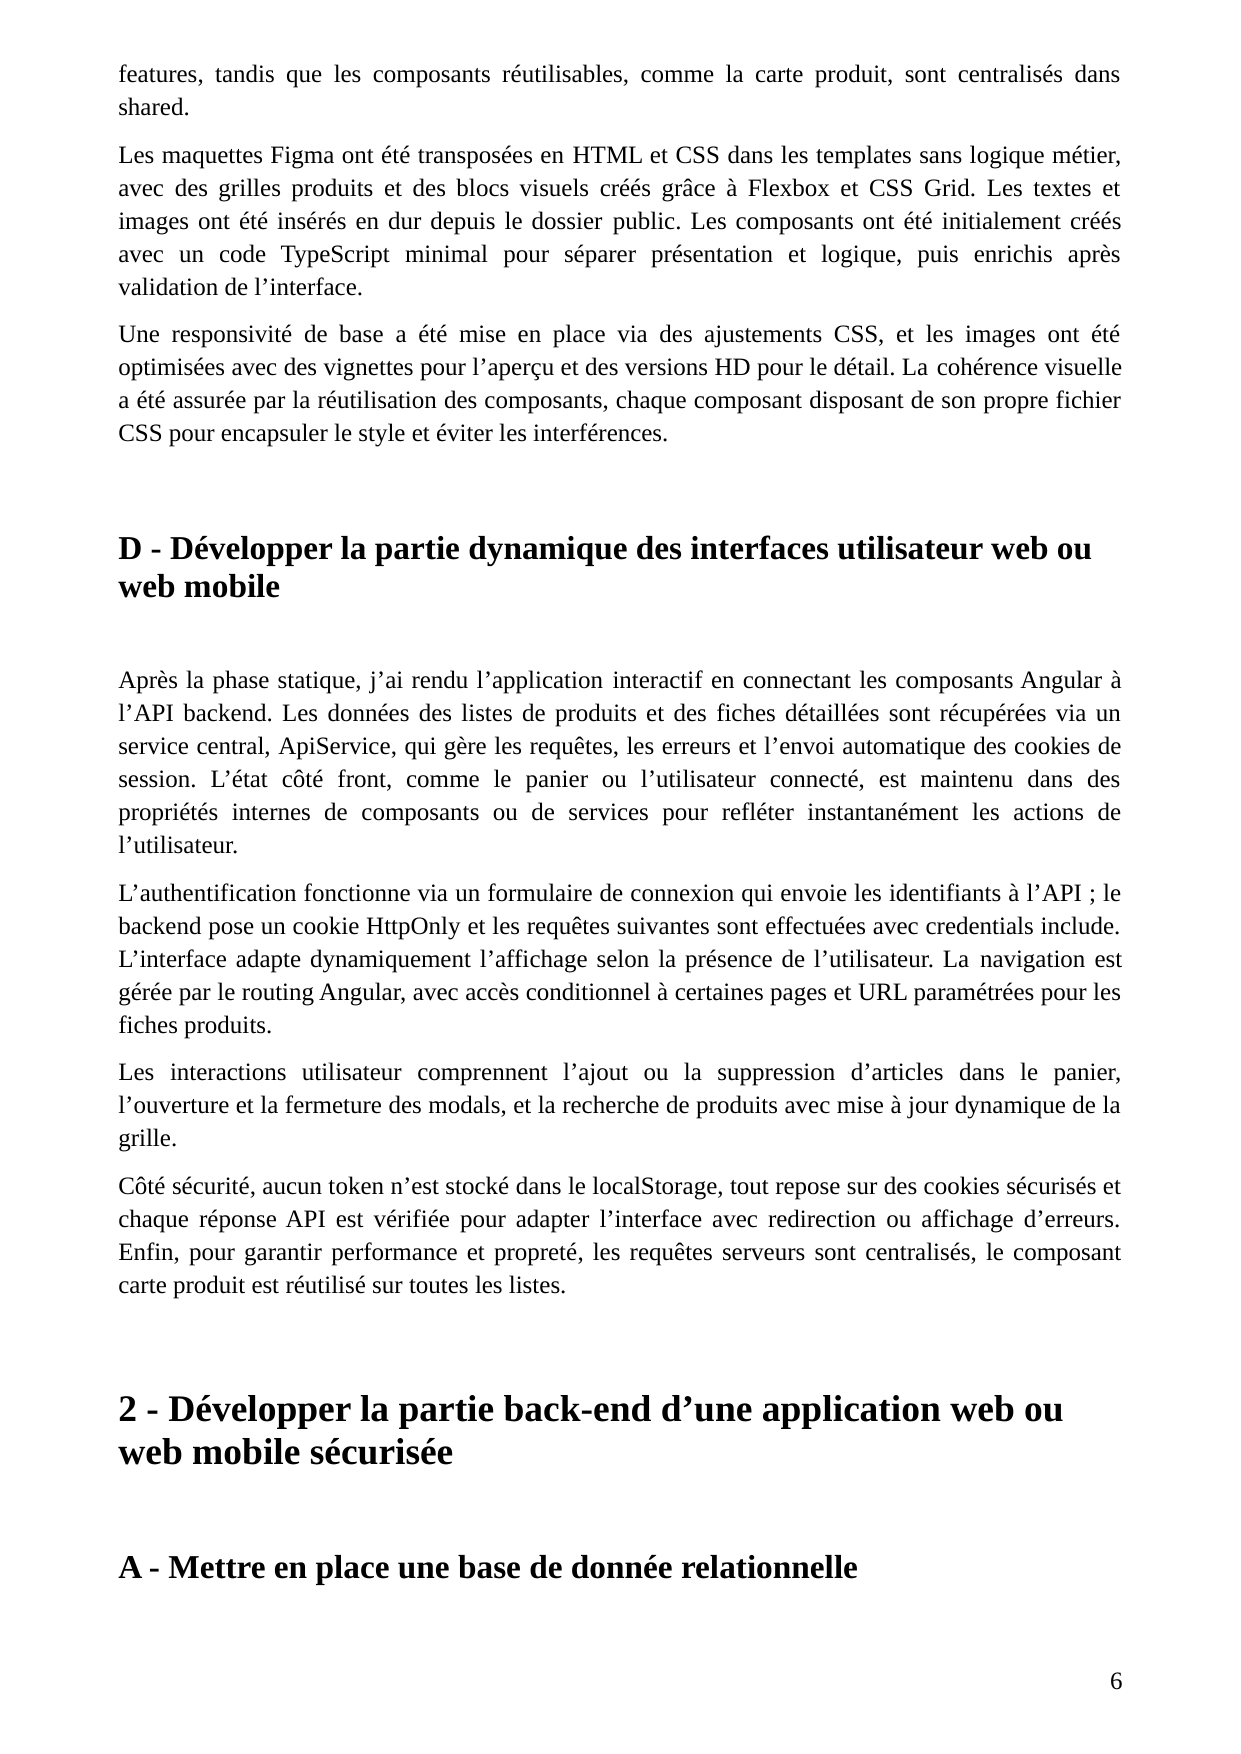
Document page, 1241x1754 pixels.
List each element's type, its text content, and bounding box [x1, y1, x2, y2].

text Après la phase statique, j’ai rendu l’application interactif en connectant les composants Angular à l’API backend. Les données des listes de produits et des fiches détaillées sont récupérées via un service central, ApiService, qui gère les requêtes, les erreurs et l’envoi automatique des cookies de session. L’état côté front, comme le panier ou l’utilisateur connecté, est maintenu dans des propriétés internes de composants ou de services pour refléter instantanément les actions de l’utilisateur. [118, 665, 1122, 859]
text L’authentification fonctionne via un formulaire de connexion qui envoie les identifiants à l’API ; le backend pose un cookie HttpOnly et les requêtes suivantes sont effectuées avec credentials include. L’interface adapte dynamiquement l’affichage selon la présence de l’utilisateur. La navigation est gérée par le routing Angular, avec accès conditionnel à certaines pages et URL paramétrées pour les fiches produits. [118, 878, 1122, 1038]
text Une responsivité de base a été mise en place via des ajustements CSS, et les images ont été optimisées avec des vignettes pour l’aperçu et des versions HD pour le détail. La cohérence visuelle a été assurée par la réutilisation des composants, chaque composant disposant de son propre fichier CSS pour encapsuler le style et éviter les interférences. [118, 319, 1122, 447]
text Les maquettes Figma ont été transposées en HTML et CSS dans les templates sans logique métier, avec des grilles produits et des blocs visuels créés grâce à Flexbox et CSS Grid. Les textes et images ont été insérés en dur depuis le dossier public. Les composants ont été initialement créés avec un code TypeScript minimal pour séparer présentation et logique, puis enrichis après validation de l’interface. [118, 140, 1122, 301]
text Les interactions utilisateur comprennent l’ajout ou la suppression d’articles dans le panier, l’ouverture et la fermeture des modals, et la recherche de produits avec mise à jour dynamique de la grille. [118, 1057, 1122, 1152]
subtitle 2 - Développer la partie back-end d’une application web ou web mobile sécurisée [118, 1386, 1122, 1472]
text Côté sécurité, aucun token n’est stocké dans le localStorage, tout repose sur des cookies sécurisés et chaque réponse API est vérifiée pour adapter l’interface avec redirection ou affichage d’erreurs. Enfin, pour garantir performance et propreté, les requêtes serveurs sont centralisés, le composant carte produit est réutilisé sur toutes les listes. [118, 1171, 1122, 1299]
subtitle A - Mettre en place une base de donnée relationnelle [118, 1547, 1122, 1585]
subtitle D - Développer la partie dynamique des interfaces utilisateur web ou web mobile [118, 528, 1122, 605]
text features, tandis que les composants réutilisables, comme la carte produit, sont centralisés dans shared. [118, 59, 1122, 121]
